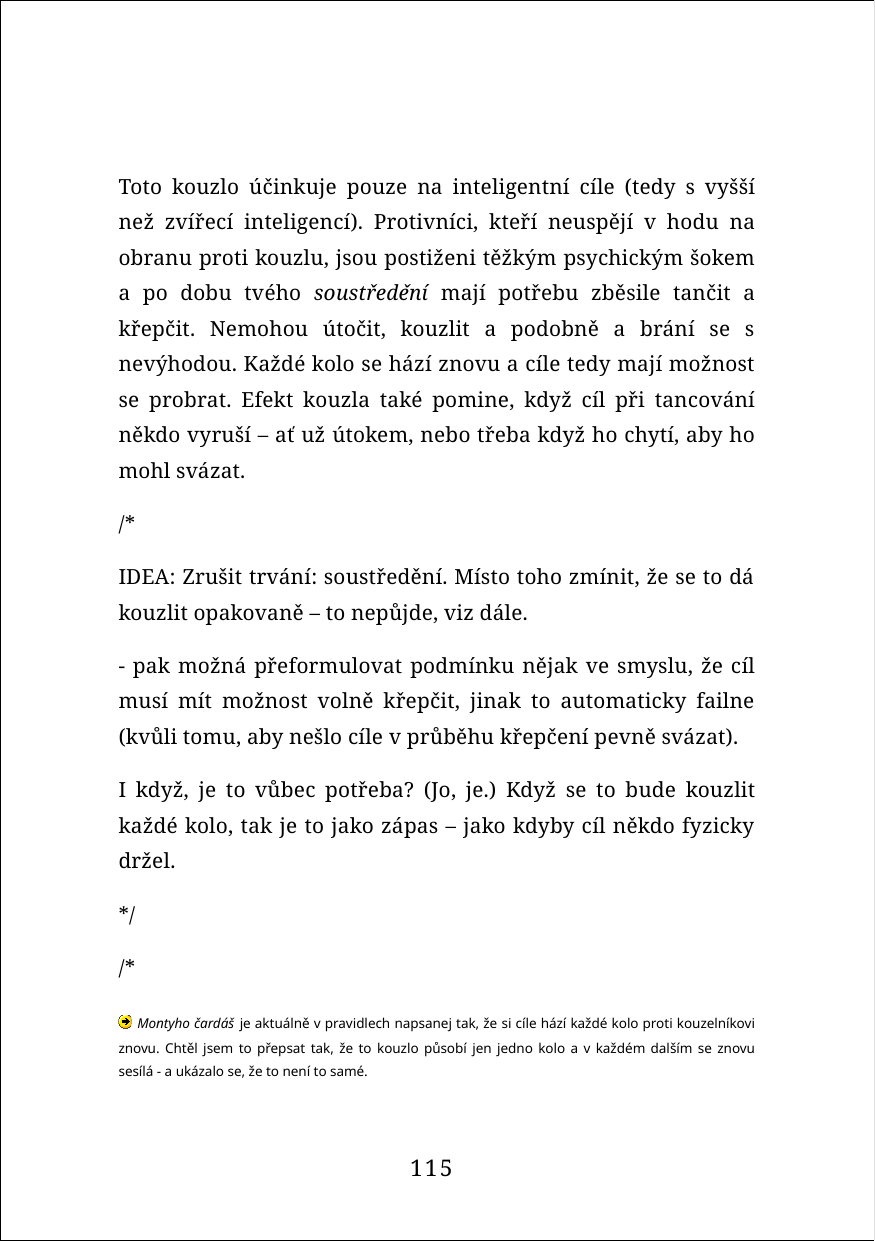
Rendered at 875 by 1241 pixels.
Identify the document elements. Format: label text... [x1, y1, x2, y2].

text /* [118, 509, 756, 538]
text /* [118, 953, 756, 981]
text I když, je to vůbec potřeba? (Jo, je.) Když se to bude kouzlit každé kolo, tak je to jako zápas – jako kdyby cíl někdo fyzicky držel. [118, 775, 756, 875]
text IDEA: Zrušit trvání: soustředění. Místo toho zmínit, že se to dá kouzlit opakovaně – to nepůjde, viz dále. [118, 562, 756, 626]
text */ [118, 900, 756, 928]
text - pak možná přeformulovat podmínku nějak ve smyslu, že cíl musí mít možnost volně křepčit, jinak to automaticky failne (kvůli tomu, aby nešlo cíle v průběhu křepčení pevně svázat). [118, 651, 756, 751]
text Montyho čardáš je aktuálně v pravidlech napsanej tak, že si cíle hází každé kolo proti kouzelníkovi znovu. Chtěl jsem to přepsat tak, že to kouzlo působí jen jedno kolo a v každém dalším se znovu sesílá - a ukázalo se, že to není to samé. [118, 1006, 756, 1116]
text Toto kouzlo účinkuje pouze na inteligentní cíle (tedy s vyšší než zvířecí inteligencí). Protivníci, kteří neuspějí v hodu na obranu proti kouzlu, jsou postiženi těžkým psychickým šokem a po dobu tvého soustředění mají potřebu zběsile tančit a křepčit. Nemohou útočit, kouzlit a podobně a brání se s nevýhodou. Každé kolo se hází znovu a cíle tedy mají možnost se probrat. Efekt kouzla také pomine, když cíl při tancování někdo vyruší – ať už útokem, nebo třeba když ho chytí, aby ho mohl svázat. [118, 172, 756, 484]
picture [118, 1015, 132, 1029]
